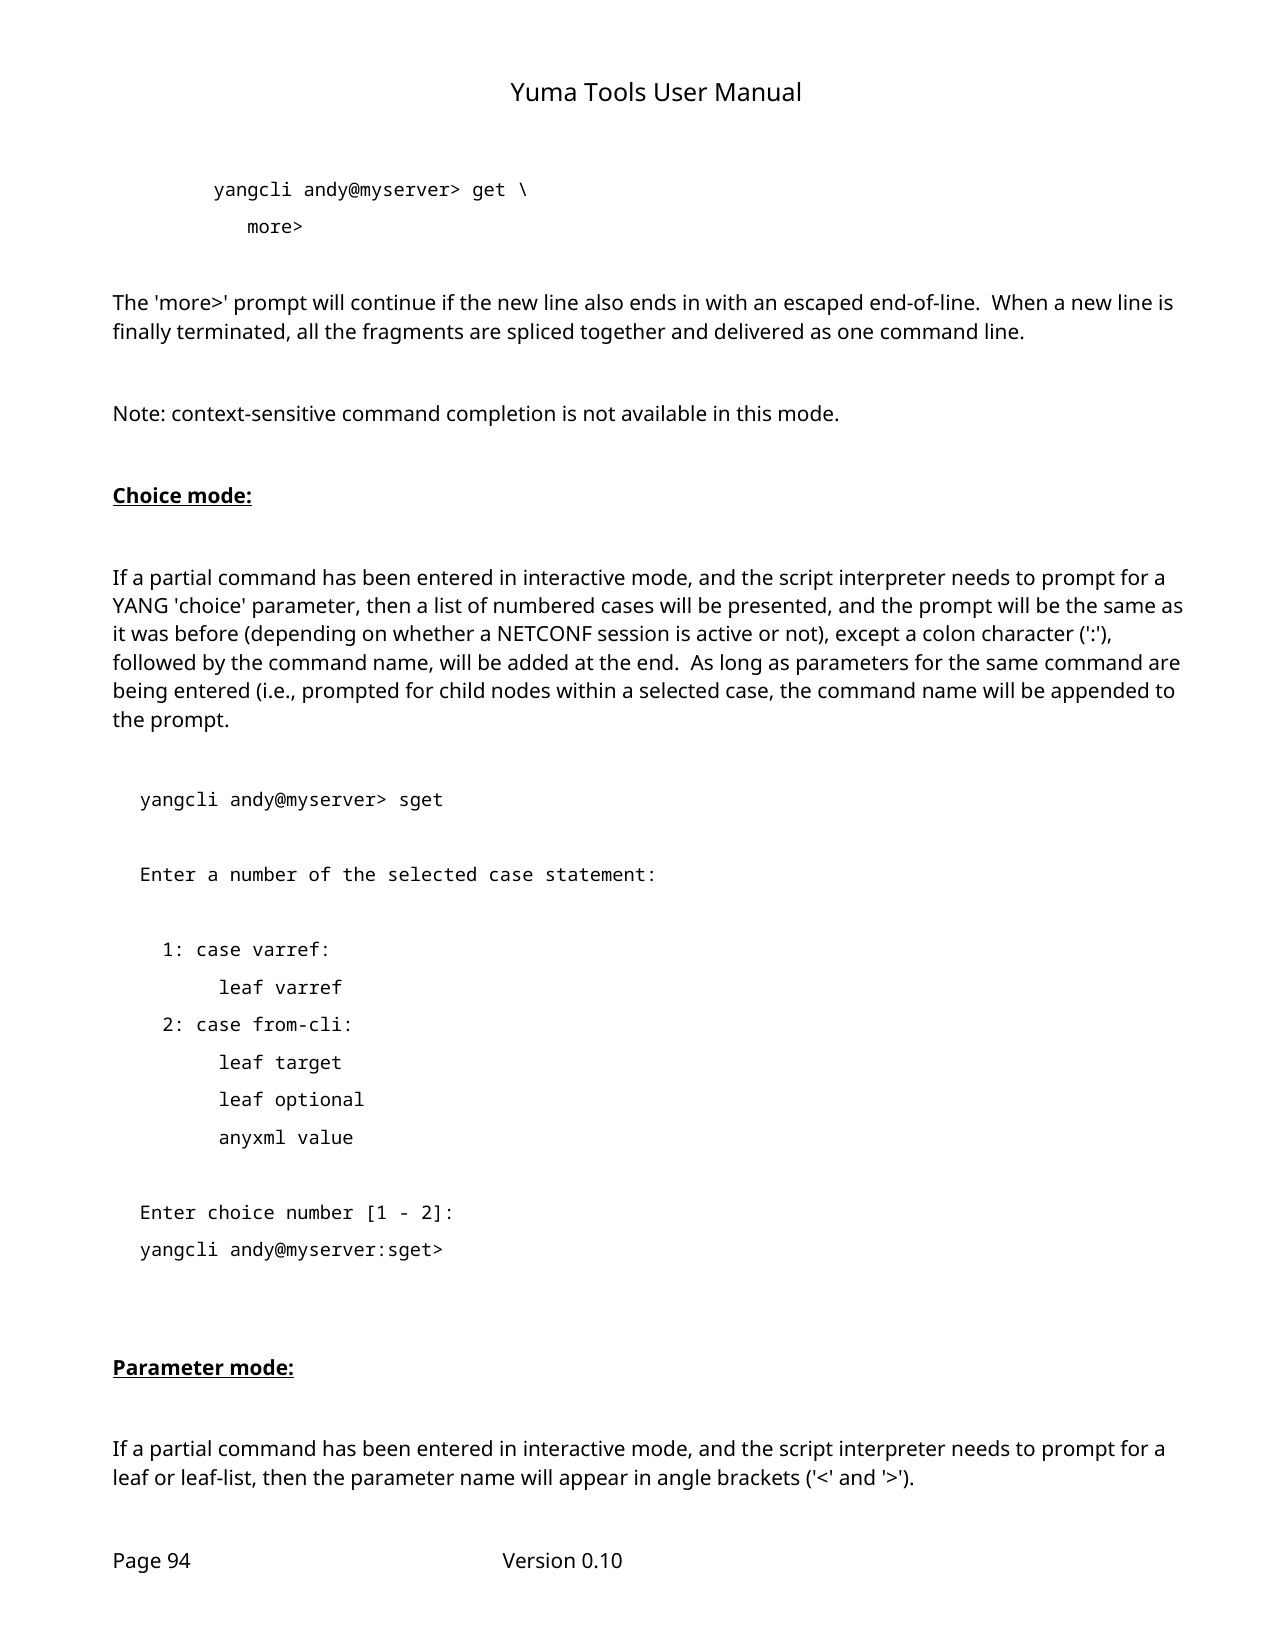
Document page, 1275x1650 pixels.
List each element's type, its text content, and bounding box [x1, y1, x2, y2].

text yangcli andy@myserver> sget [139, 787, 1200, 812]
text yangcli andy@myserver> get \ [139, 176, 1200, 202]
text leaf target [139, 1049, 1200, 1075]
text If a partial command has been entered in interactive mode, and the script interpreter needs to prompt for a leaf or leaf-list, then the parameter name will appear in angle brackets ('<' and '>'). [112, 1434, 1200, 1491]
text 1: case varref: [139, 937, 1200, 962]
text Note: context-sensitive command completion is not available in this mode. [112, 399, 1200, 427]
text more> [139, 213, 1200, 239]
text leaf varref [139, 974, 1200, 1000]
text Enter choice number [1 - 2]: [139, 1199, 1200, 1225]
text leaf optional [139, 1087, 1200, 1112]
text The 'more>' prompt will continue if the new line also ends in with an escaped end-of-line. When a new line is finally terminated, all the fragments are spliced together and delivered as one command line. [112, 288, 1200, 345]
text Enter a number of the selected case statement: [139, 862, 1200, 887]
text Choice mode: [112, 481, 1200, 509]
text Parameter mode: [112, 1353, 1200, 1381]
text 2: case from-cli: [139, 1012, 1200, 1037]
text If a partial command has been entered in interactive mode, and the script interpreter needs to prompt for a YANG 'choice' parameter, then a list of numbered cases will be presented, and the prompt will be the same as it was before (depending on whether a NETCONF session is active or not), except a colon character (':'), followed by the command name, will be added at the end. As long as parameters for the same command are being entered (i.e., prompted for child nodes within a selected case, the command name will be appended to the prompt. [112, 563, 1200, 733]
text anyxml value [139, 1124, 1200, 1150]
text yangcli andy@myserver:sget> [139, 1237, 1200, 1262]
